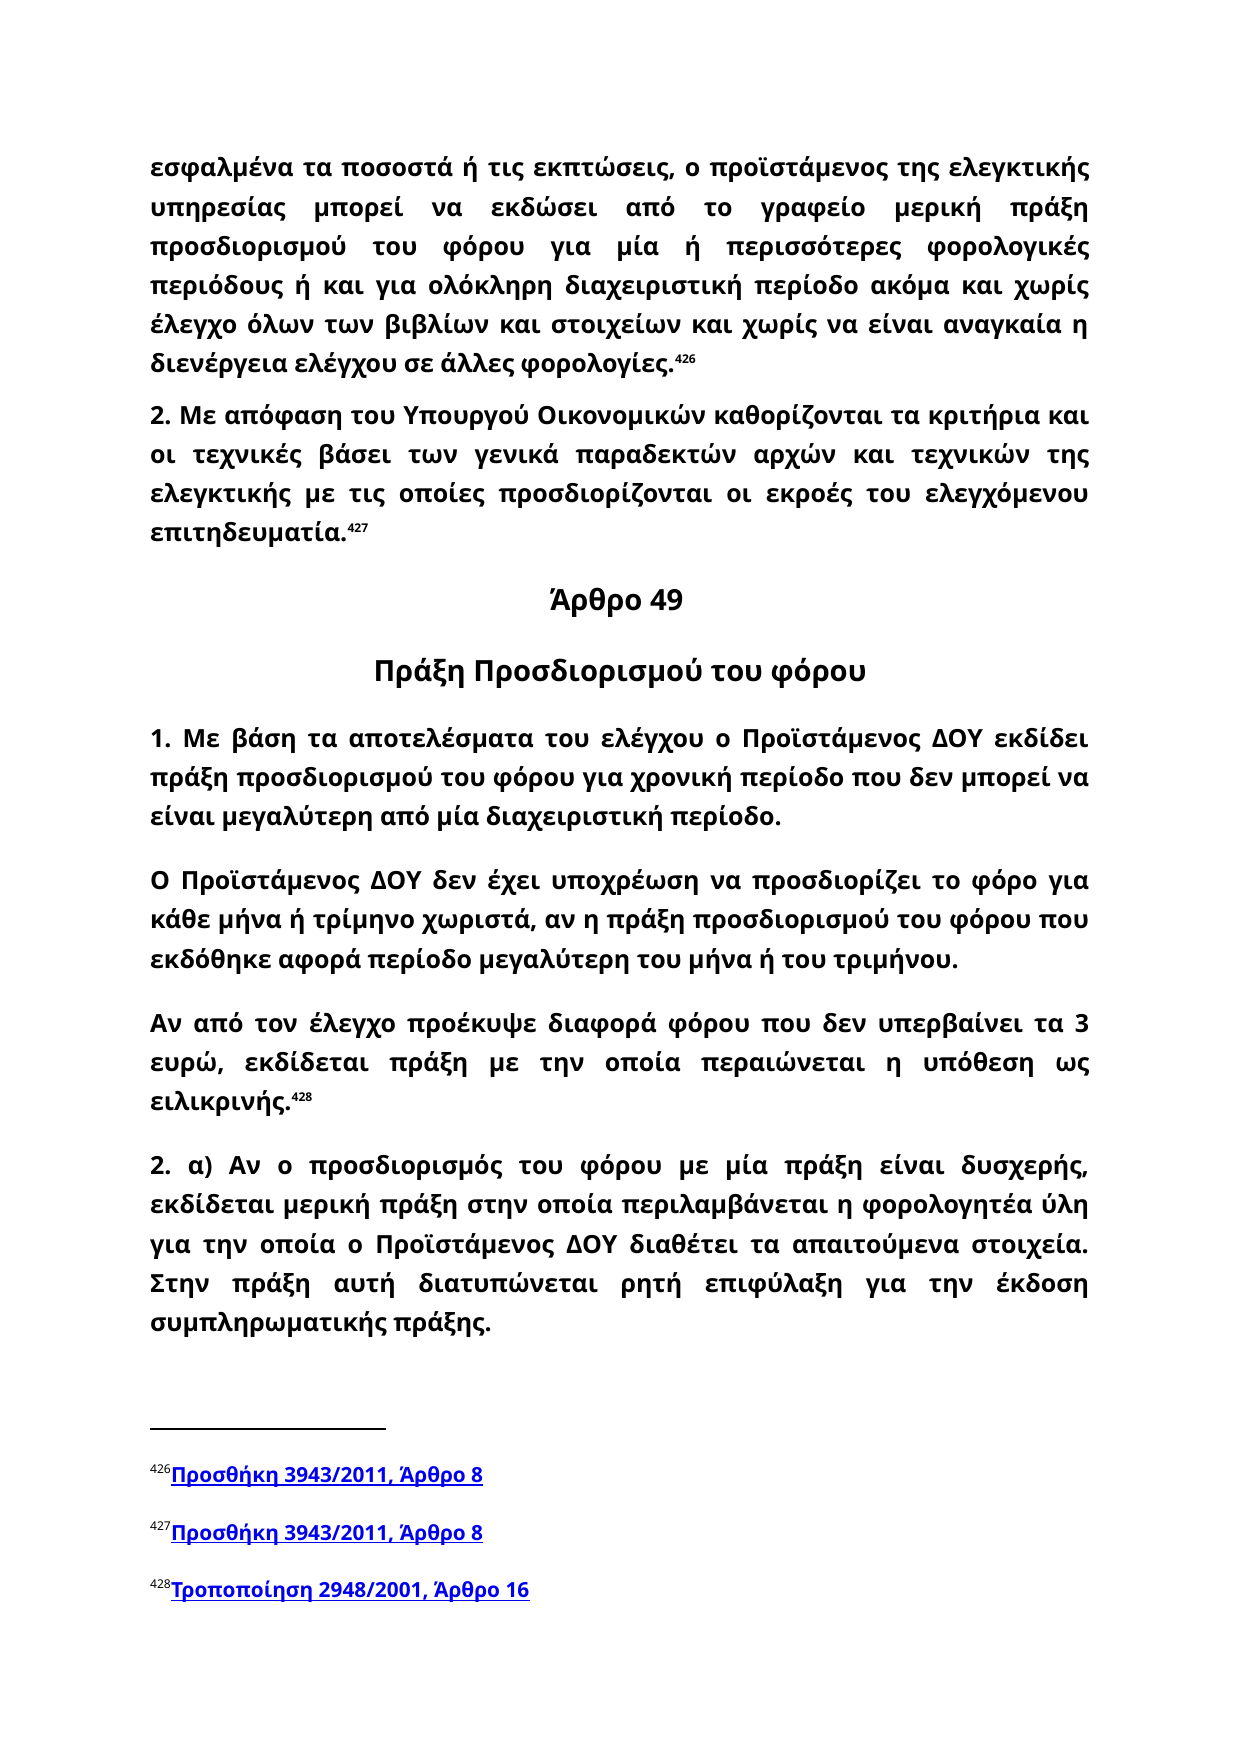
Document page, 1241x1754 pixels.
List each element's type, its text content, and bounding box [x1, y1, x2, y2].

text Προσθήκη 3943/2011, Άρθρο 8 [150, 1460, 1090, 1489]
text 2. α) Αν ο προσδιορισμός του φόρου με μία πράξη είναι δυσχερής, εκδίδεται μερική πράξη στην οποία περιλαμβάνεται η φορολογητέα ύλη για την οποία ο Προϊστάμενος ΔΟΥ διαθέτει τα απαιτούμενα στοιχεία. Στην πράξη αυτή διατυπώνεται ρητή επιφύλαξη για την έκδοση συμπληρωματικής πράξης. [150, 1148, 1090, 1339]
text Αν από τον έλεγχο προέκυψε διαφορά φόρου που δεν υπερβαίνει τα 3 ευρώ, εκδίδεται πράξη με την οποία περαιώνεται η υπόθεση ως ειλικρινής. [150, 1005, 1090, 1118]
text Ο Προϊστάμενος ΔΟΥ δεν έχει υποχρέωση να προσδιορίζει το φόρο για κάθε μήνα ή τρίμηνο χωριστά, αν η πράξη προσδιορισμού του φόρου που εκδόθηκε αφορά περίοδο μεγαλύτερη του μήνα ή του τριμήνου. [150, 863, 1090, 975]
subtitle Πράξη Προσδιορισμού του φόρου [150, 650, 1090, 689]
text Προσθήκη 3943/2011, Άρθρο 8 [150, 1518, 1090, 1546]
text Τροποποίηση 2948/2001, Άρθρο 16 [150, 1576, 1090, 1604]
text 1. Με βάση τα αποτελέσματα του ελέγχου ο Προϊστάμενος ΔΟΥ εκδίδει πράξη προσδιορισμού του φόρου για χρονική περίοδο που δεν μπορεί να είναι μεγαλύτερη από μία διαχειριστική περίοδο. [150, 720, 1090, 833]
subtitle Άρθρο 49 [150, 579, 1090, 619]
text 2. Με απόφαση του Υπουργού Οικονομικών καθορίζονται τα κριτήρια και οι τεχνικές βάσει των γενικά παραδεκτών αρχών και τεχνικών της ελεγκτικής με τις οποίες προσδιορίζονται οι εκροές του ελεγχόμενου επιτηδευματία. [150, 397, 1090, 549]
text εσφαλμένα τα ποσοστά ή τις εκπτώσεις, ο προϊστάμενος της ελεγκτικής υπηρεσίας μπορεί να εκδώσει από το γραφείο μερική πράξη προσδιορισμού του φόρου για μία ή περισσότερες φορολογικές περιόδους ή και για ολόκληρη διαχειριστική περίοδο ακόμα και χωρίς έλεγχο όλων των βιβλίων και στοιχείων και χωρίς να είναι αναγκαία η διενέργεια ελέγχου σε άλλες φορολογίες. [150, 150, 1090, 380]
